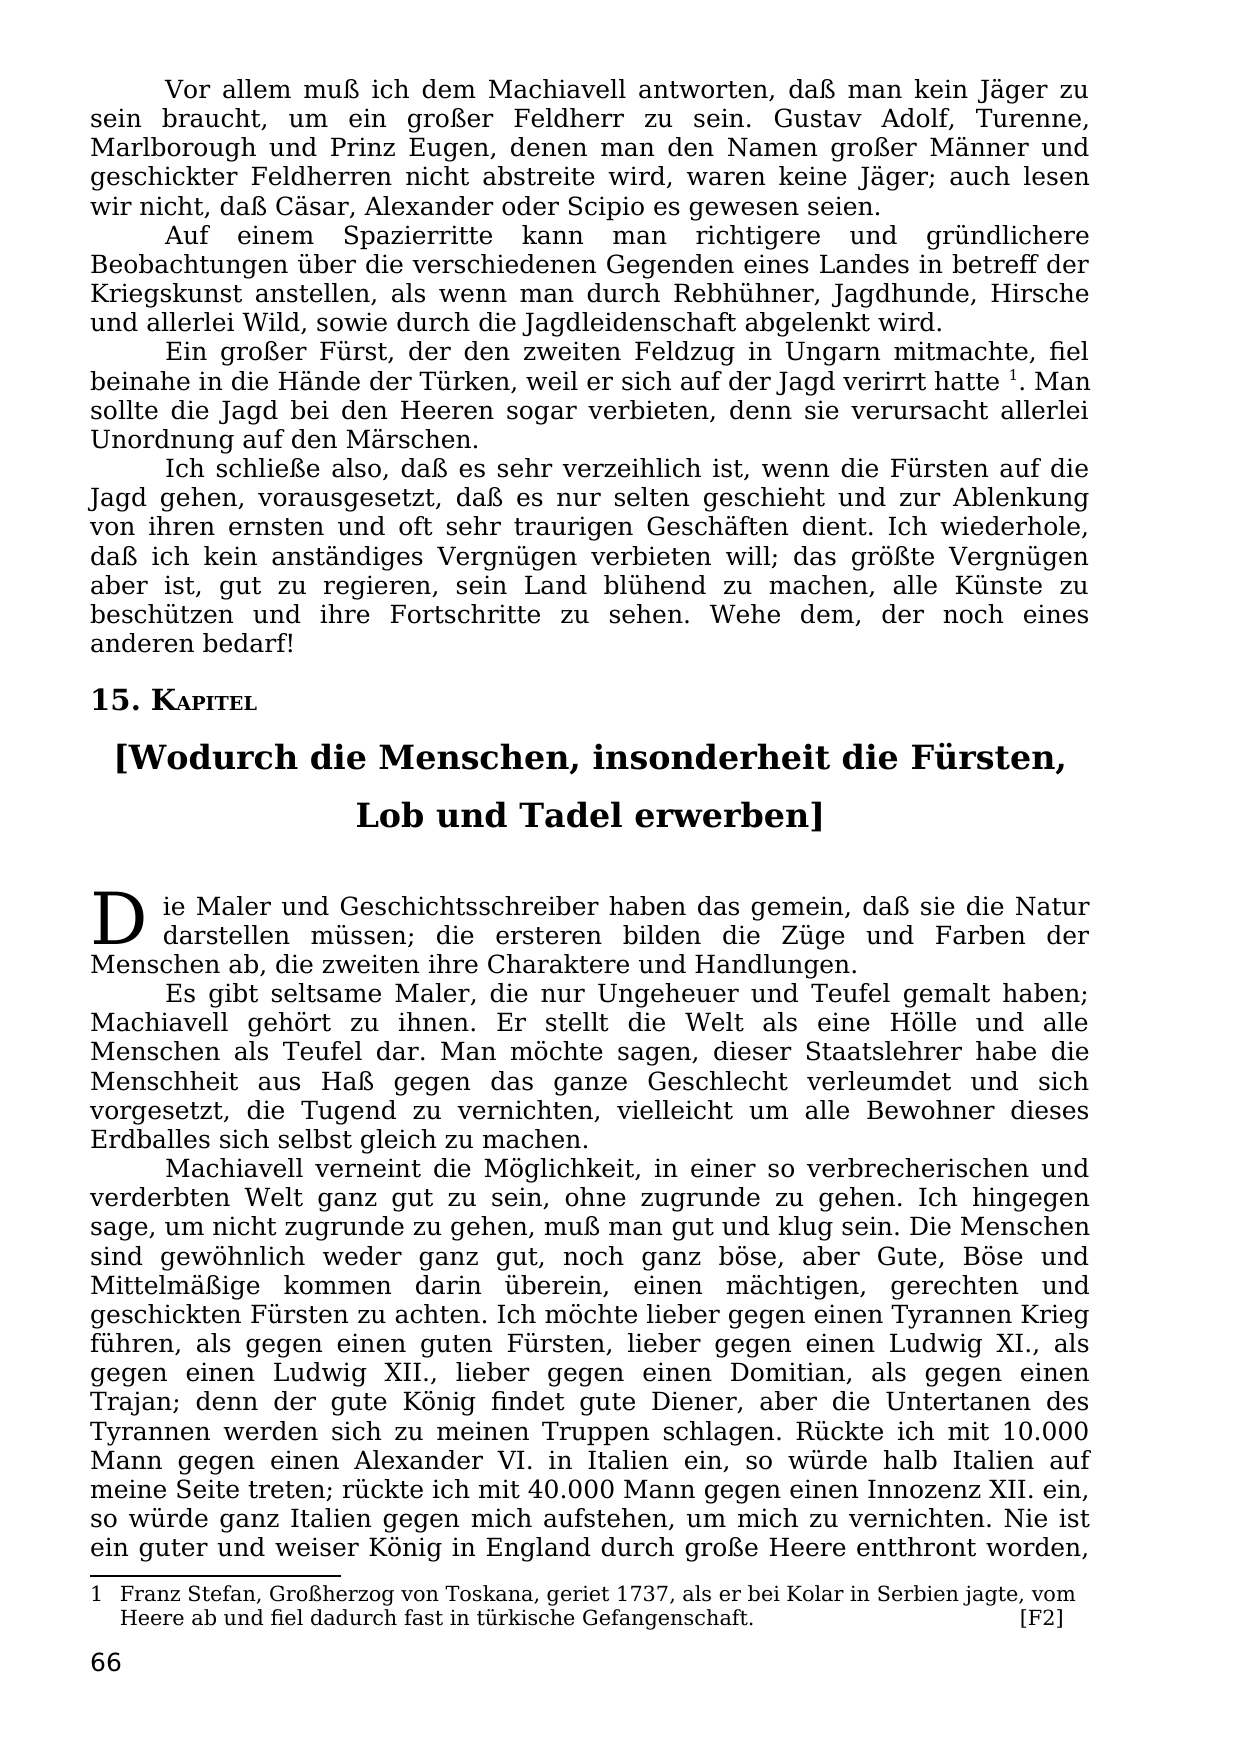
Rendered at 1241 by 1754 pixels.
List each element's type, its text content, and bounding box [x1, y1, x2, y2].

text [Wodurch die Menschen, insonderheit die Fürsten, Lob und Tadel erwerben] [90, 718, 1091, 835]
text Die Maler und Geschichtsschreiber haben das gemein, daß sie die Natur darstellen müssen; die ersteren bilden die Züge und Farben der Menschen ab, die zweiten ihre Charaktere und Handlungen. [90, 892, 1091, 979]
text Franz Stefan, Großherzog von Toskana, geriet 1737, als er bei Kolar in Serbien jagte, vom Heere ab und fiel dadurch fast in türkische Gefangenschaft. [F2] [90, 1582, 1091, 1631]
text 15. Kapitel [90, 658, 1091, 718]
text Machiavell verneint die Möglichkeit, in einer so verbrecherischen und verderbten Welt ganz gut zu sein, ohne zugrunde zu gehen. Ich hingegen sage, um nicht zugrunde zu gehen, muß man gut und klug sein. Die Menschen sind gewöhnlich weder ganz gut, noch ganz böse, aber Gute, Böse und Mittelmäßige kommen darin überein, einen mächtigen, gerechten und geschickten Fürsten zu achten. Ich möchte lieber gegen einen Tyrannen Krieg führen, als gegen einen guten Fürsten, lieber gegen einen Ludwig XI., als gegen einen Ludwig XII., lieber gegen einen Domitian, als gegen einen Trajan; denn der gute König findet gute Diener, aber die Untertanen des Tyrannen werden sich zu meinen Truppen schlagen. Rückte ich mit 10.000 Mann gegen einen Alexander VI. in Italien ein, so würde halb Italien auf meine Seite treten; rückte ich mit 40.000 Mann gegen einen Innozenz XII. ein, so würde ganz Italien gegen mich aufstehen, um mich zu vernichten. Nie ist ein guter und weiser König in England durch große Heere entthront worden, [90, 1154, 1091, 1562]
text Vor allem muß ich dem Machiavell antworten, daß man kein Jäger zu sein braucht, um ein großer Feldherr zu sein. Gustav Adolf, Turenne, Marlborough und Prinz Eugen, denen man den Namen großer Männer und geschickter Feldherren nicht abstreite wird, waren keine Jäger; auch lesen wir nicht, daß Cäsar, Alexander oder Scipio es gewesen seien. [90, 75, 1091, 221]
text Auf einem Spazierritte kann man richtigere und gründlichere Beobachtungen über die verschiedenen Gegenden eines Landes in betreff der Kriegskunst anstellen, als wenn man durch Rebhühner, Jagdhunde, Hirsche und allerlei Wild, sowie durch die Jagdleidenschaft abgelenkt wird. [90, 221, 1091, 337]
text Ich schließe also, daß es sehr verzeihlich ist, wenn die Fürsten auf die Jagd gehen, vorausgesetzt, daß es nur selten geschieht und zur Ablenkung von ihren ernsten und oft sehr traurigen Geschäften dient. Ich wiederhole, daß ich kein anständiges Vergnügen verbieten will; das größte Vergnügen aber ist, gut zu regieren, sein Land blühend zu machen, alle Künste zu beschützen und ihre Fortschritte zu sehen. Wehe dem, der noch eines anderen bedarf! [90, 454, 1091, 658]
text Es gibt seltsame Maler, die nur Ungeheuer und Teufel gemalt haben; Machiavell gehört zu ihnen. Er stellt die Welt als eine Hölle und alle Menschen als Teufel dar. Man möchte sagen, dieser Staatslehrer habe die Menschheit aus Haß gegen das ganze Geschlecht verleumdet und sich vorgesetzt, die Tugend zu vernichten, vielleicht um alle Bewohner dieses Erdballes sich selbst gleich zu machen. [90, 979, 1091, 1154]
text Ein großer Fürst, der den zweiten Feldzug in Ungarn mitmachte, fiel beinahe in die Hände der Türken, weil er sich auf der Jagd verirrt hatte . Man sollte die Jagd bei den Heeren sogar verbieten, denn sie verursacht allerlei Unordnung auf den Märschen. [90, 337, 1091, 454]
